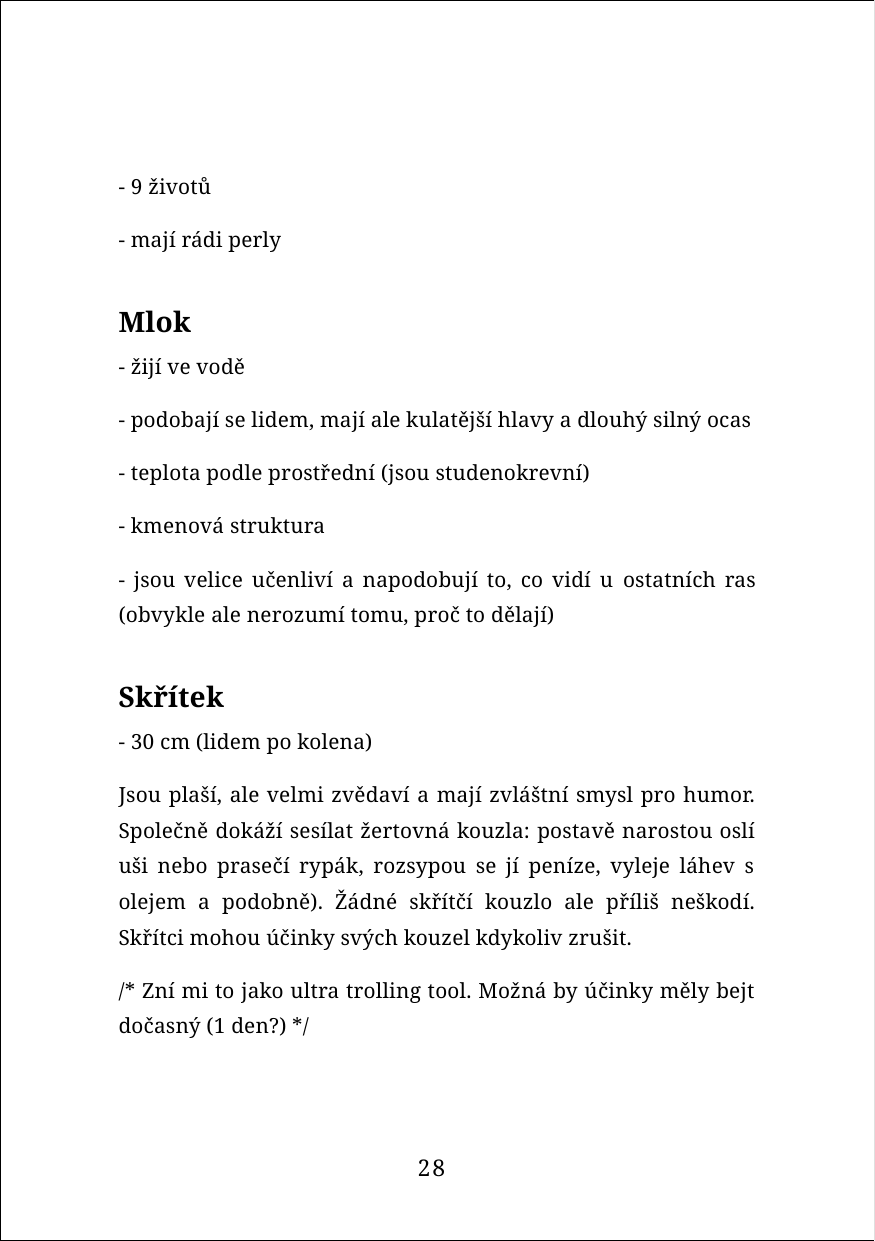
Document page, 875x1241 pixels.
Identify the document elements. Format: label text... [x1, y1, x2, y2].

text /* Zní mi to jako ultra trolling tool. Možná by účinky měly bejt dočasný (1 den?) */ [118, 976, 756, 1040]
text - kmenová struktura [118, 512, 756, 540]
text - jsou velice učenliví a napodobují to, co vidí u ostatních ras (obvykle ale nerozumí tomu, proč to dělají) [118, 565, 756, 629]
text - podobají se lidem, mají ale kulatější hlavy a dlouhý silný ocas [118, 405, 756, 434]
subtitle Skřítek [118, 677, 756, 716]
text - žijí ve vodě [118, 352, 756, 380]
text - mají rádi perly [118, 225, 756, 253]
subtitle Mlok [118, 302, 756, 340]
text - 30 cm (lidem po kolena) [118, 727, 756, 756]
text - teplota podle prostřední (jsou studenokrevní) [118, 458, 756, 487]
text - 9 životů [118, 172, 756, 200]
text Jsou plaší, ale velmi zvědaví a mají zvláštní smysl pro humor. Společně dokáží sesílat žertovná kouzla: postavě narostou oslí uši nebo prasečí rypák, rozsypou se jí peníze, vyleje láhev s olejem a podobně). Žádné skřítčí kouzlo ale příliš neškodí. Skřítci mohou účinky svých kouzel kdykoliv zrušit. [118, 781, 756, 951]
